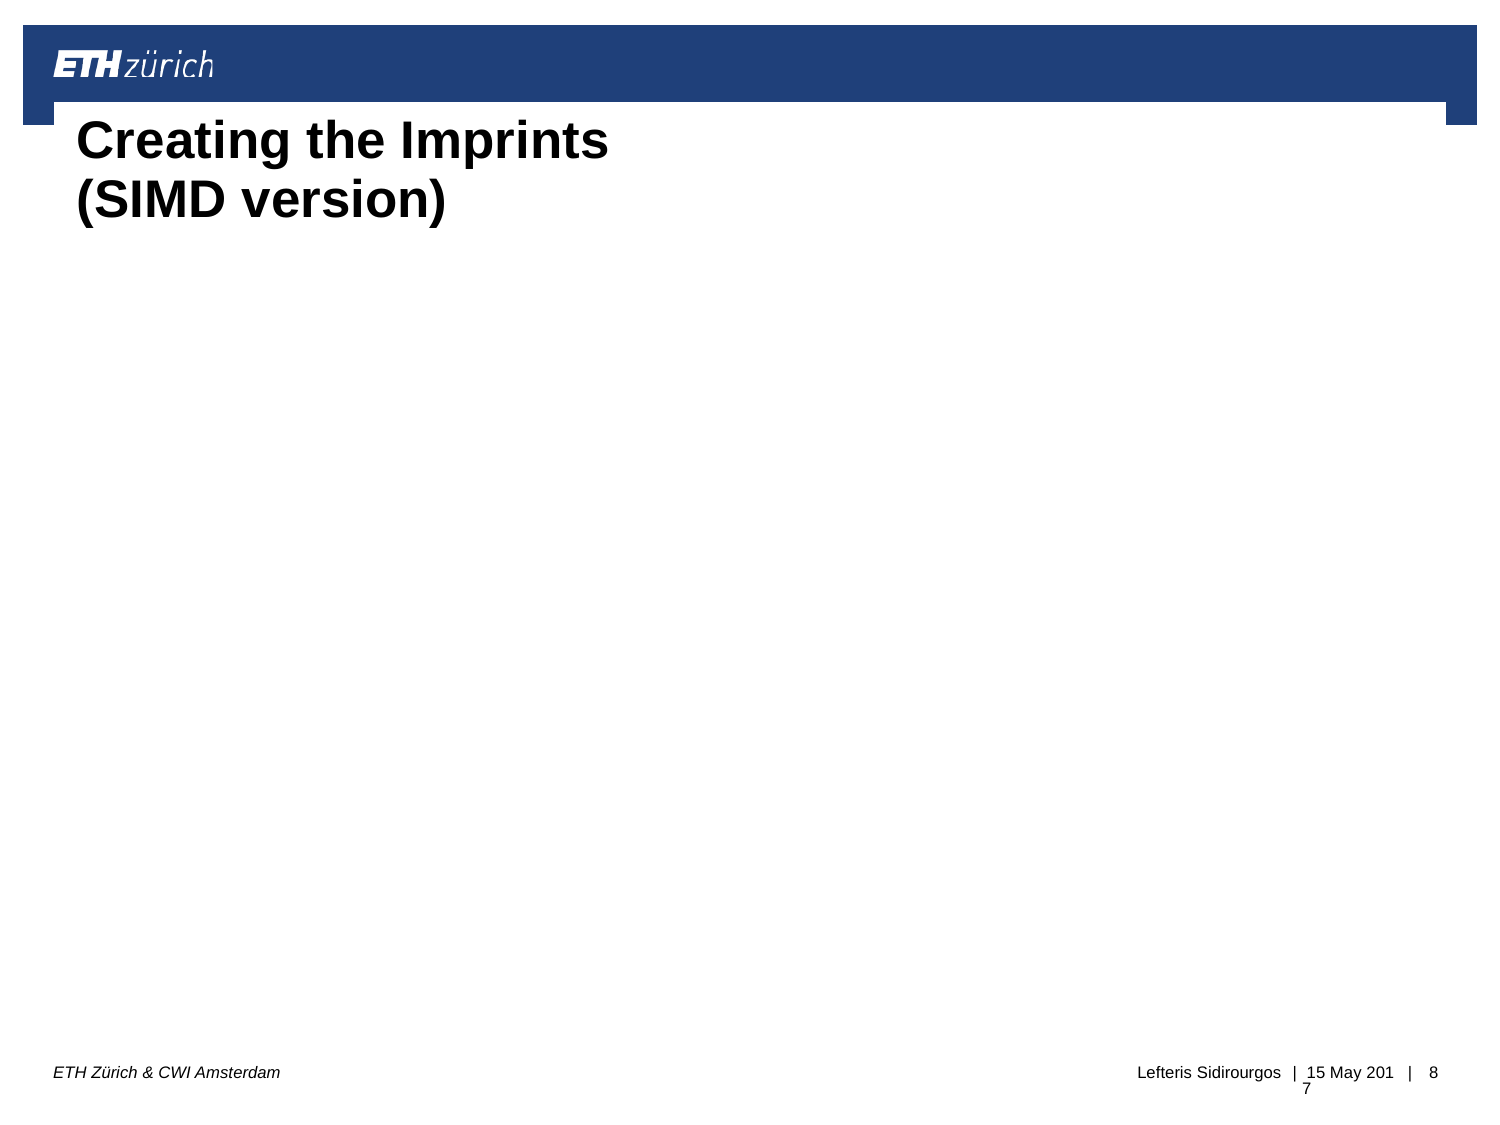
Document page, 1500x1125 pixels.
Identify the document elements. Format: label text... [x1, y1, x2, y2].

title Creating the Imprints (SIMD version) [53, 101, 1447, 262]
